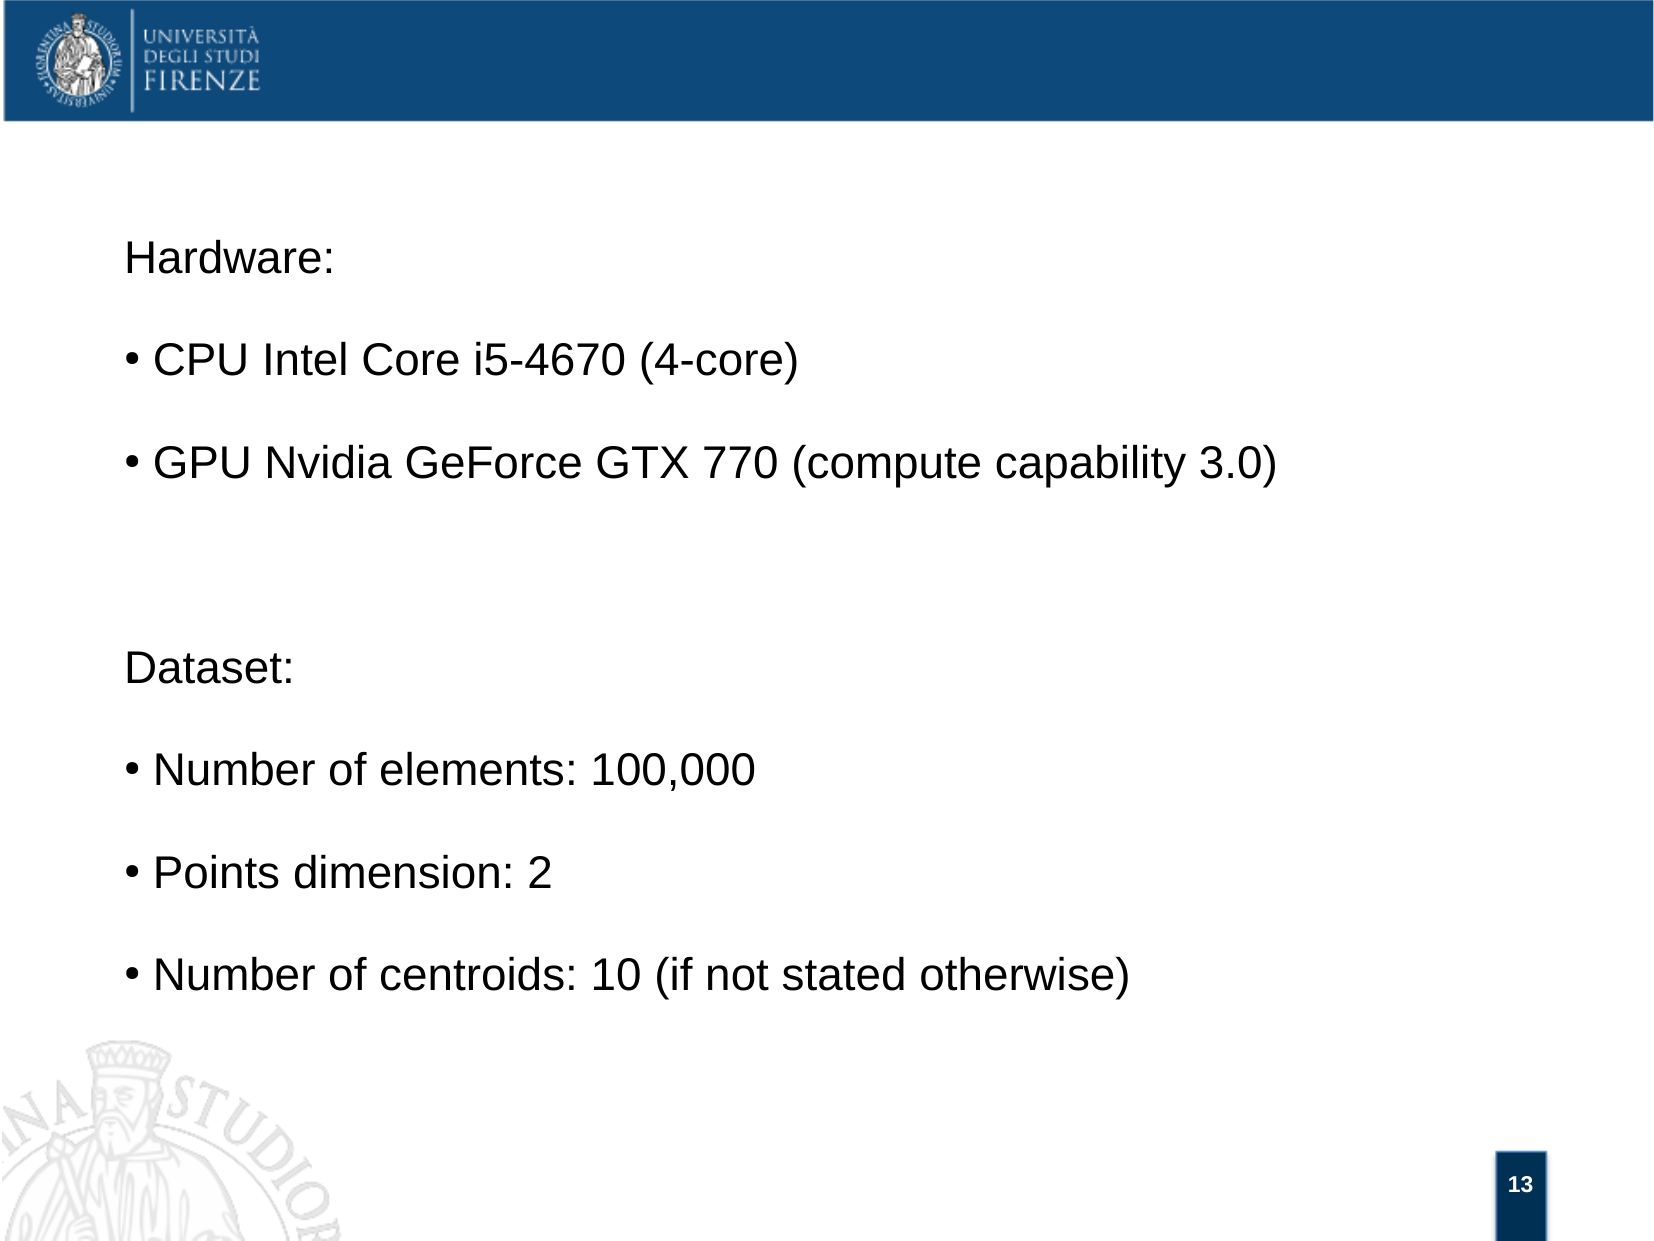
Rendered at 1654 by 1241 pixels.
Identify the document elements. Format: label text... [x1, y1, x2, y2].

text_box 13 [1505, 1160, 1536, 1208]
picture [2, 0, 1654, 1241]
text_box Hardware: CPU Intel Core i5-4670 (4-core) GPU Nvidia GeForce GTX 770 (compute capability 3.0) Dataset: Number of elements: 100,000 Points dimension: 2 Number of centroids: 10 (if not stated otherwise) [124, 231, 1530, 1001]
